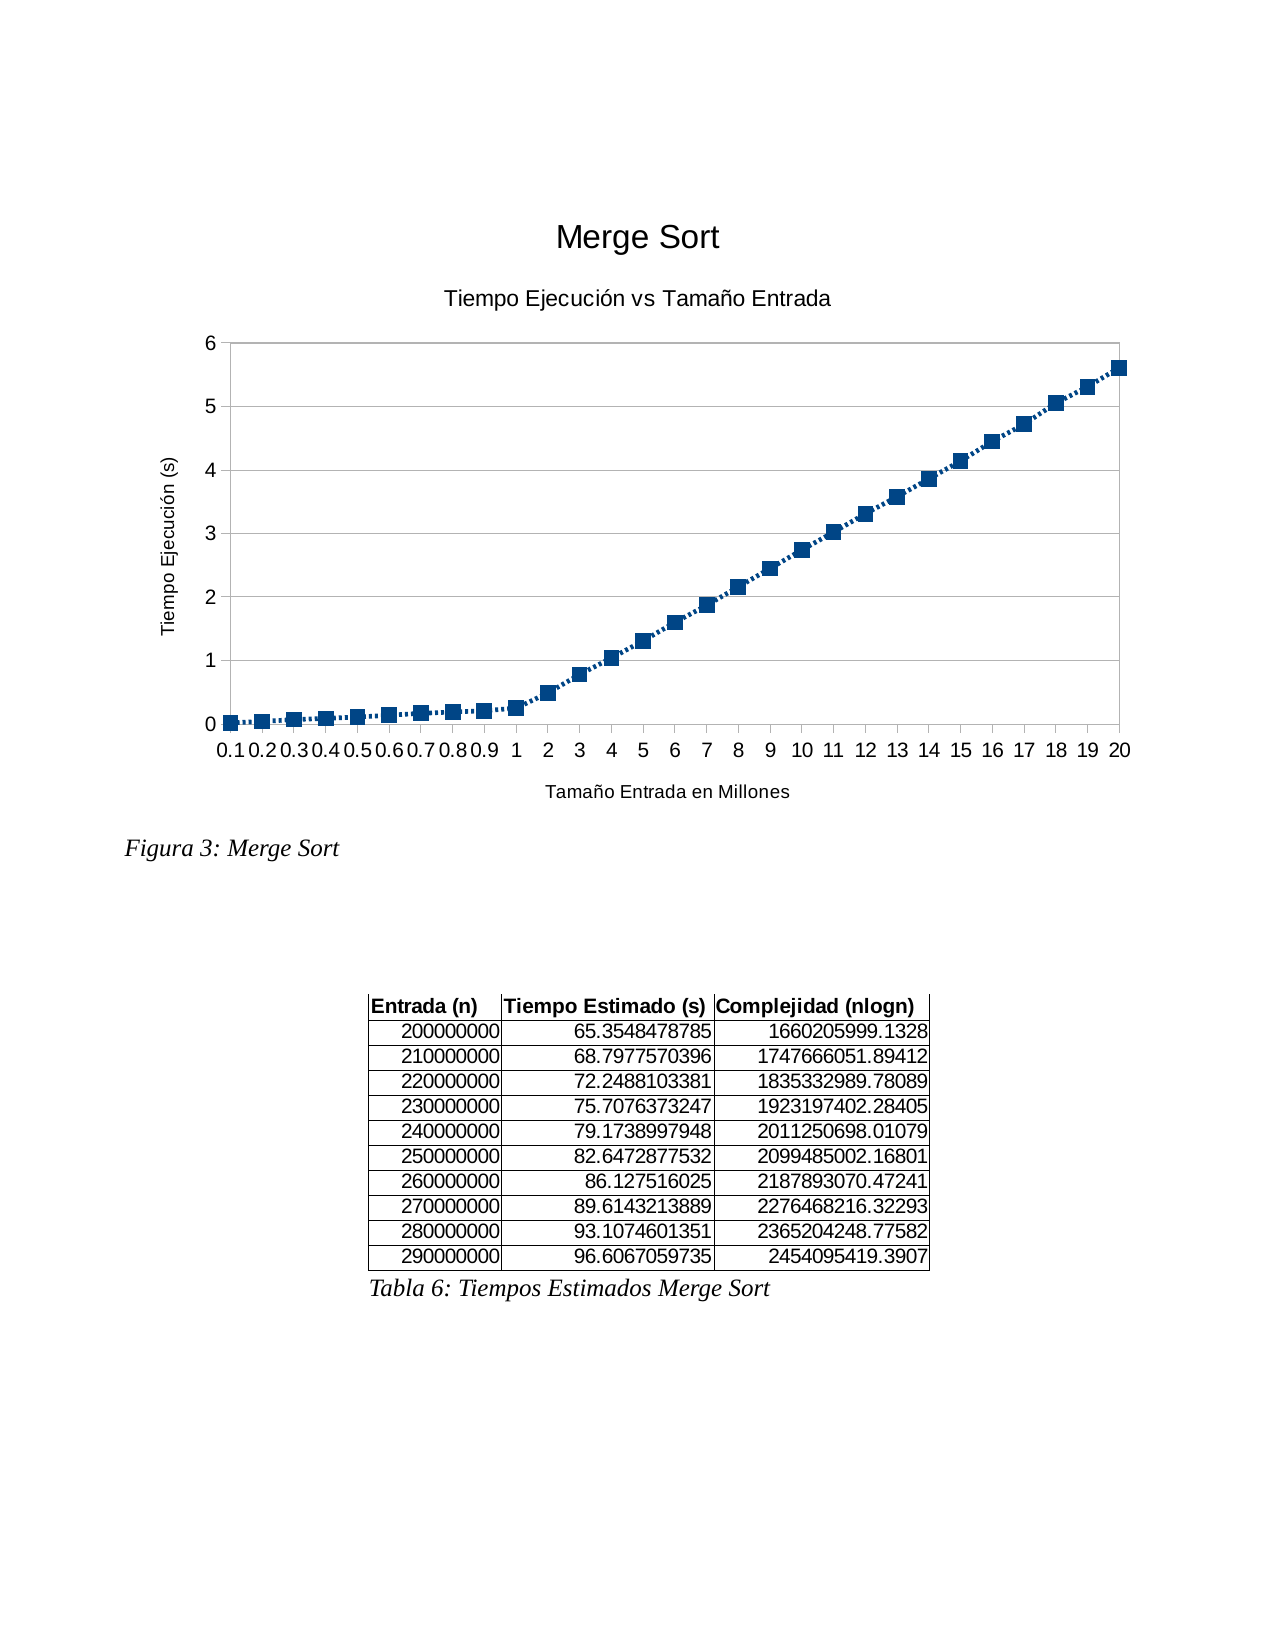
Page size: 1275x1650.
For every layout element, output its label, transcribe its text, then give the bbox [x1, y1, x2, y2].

text Tabla 6: Tiempos Estimados Merge Sort [368, 1039, 932, 1301]
text Figura 3: Merge Sort [124, 834, 1151, 862]
